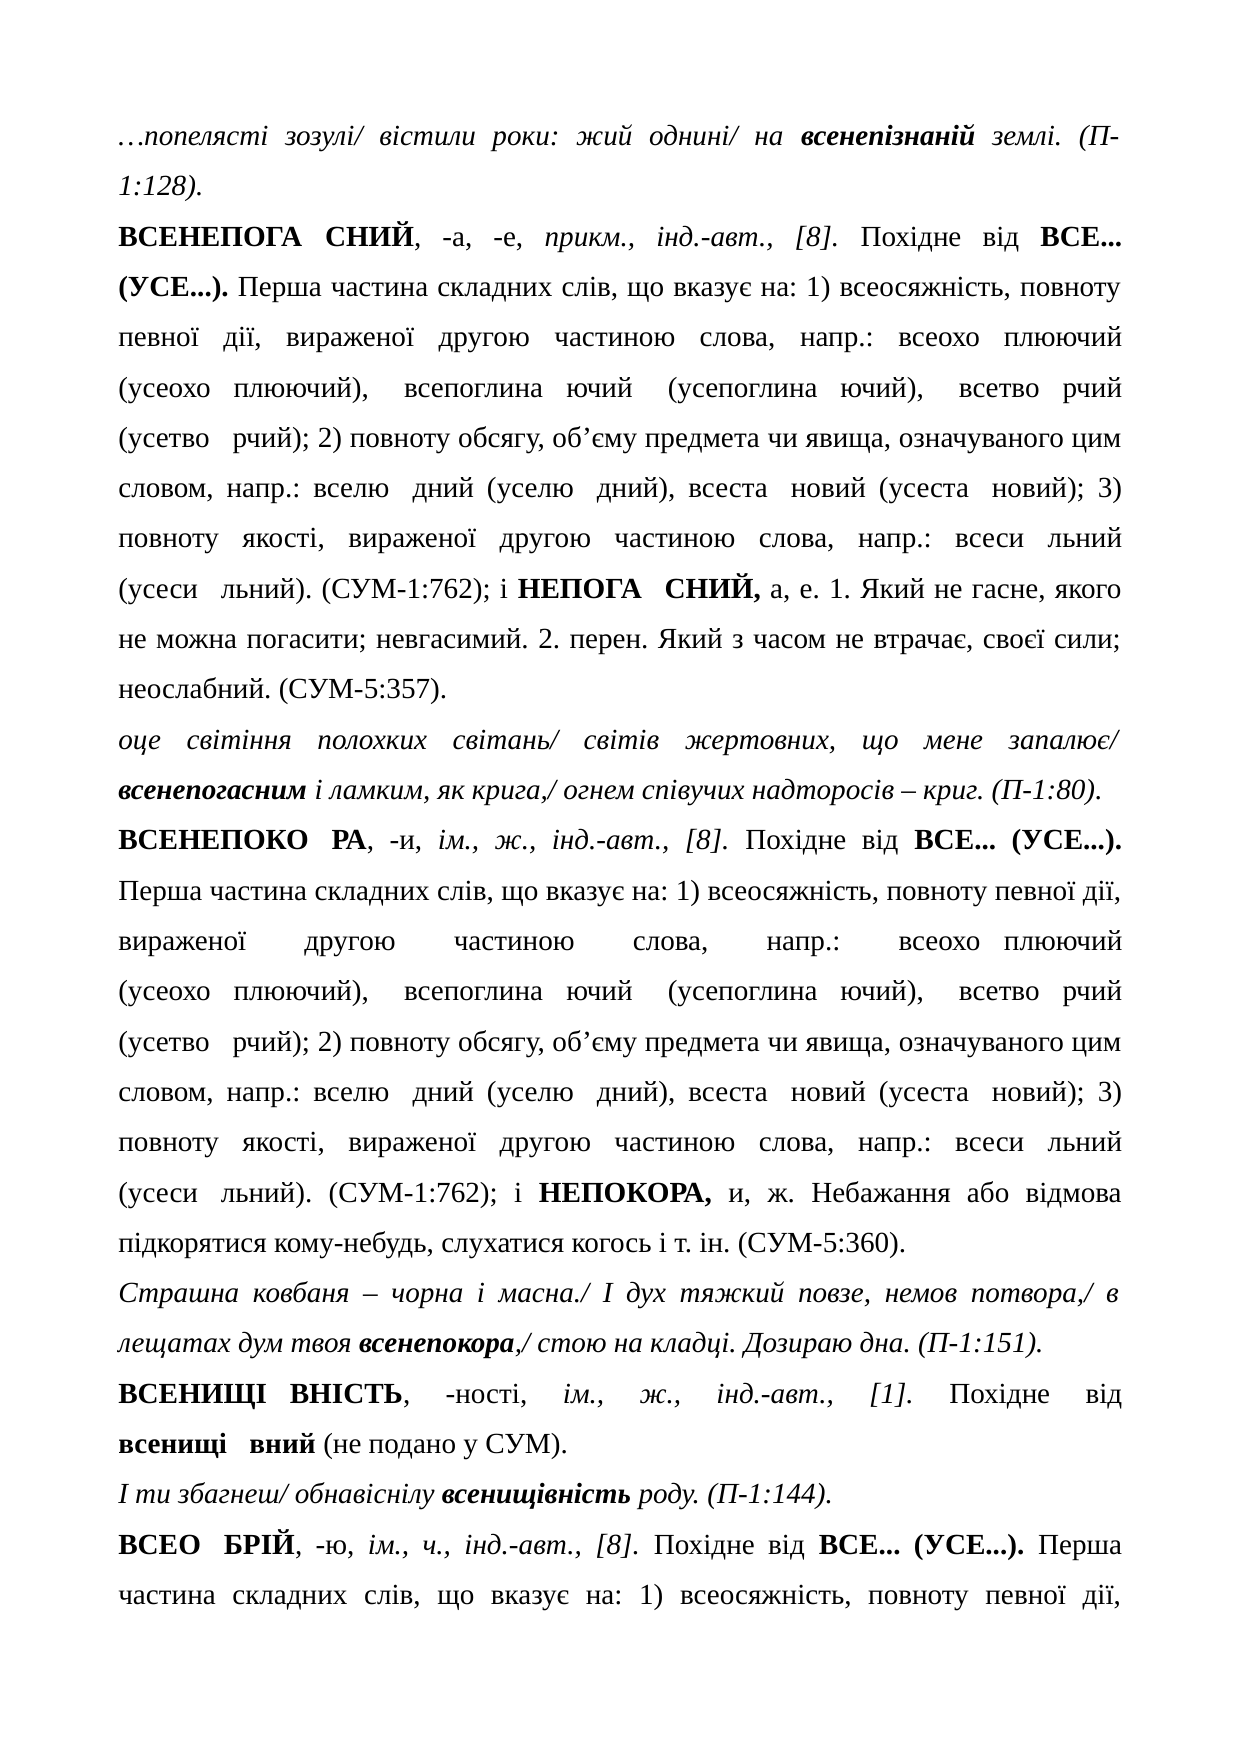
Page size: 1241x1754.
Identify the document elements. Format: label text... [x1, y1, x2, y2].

text …попелясті зозулі/ вістили роки: жий однині/ на всенепізнаній землі. (П-1:128). [118, 118, 1122, 202]
text ВсенепогАсний, -а, -е, прикм., інд.-авт., [8]. Похідне від ВСЕ... (УСЕ...). Перша частина складних слів, що вказує на: 1) всеосяжність, повноту певної дії, вираженої другою частиною слова, напр.: всеохоплюючий (усеохоплюючий), всепоглинаючий (усепоглинаючий), всетворчий (усетворчий); 2) повноту обсягу, об’єму предмета чи явища, означуваного цим словом, напр.: вселюдний (уселюдний), всестановий (усестановий); 3) повноту якості, вираженої другою частиною слова, напр.: всесильний (усесильний). (СУМ-1:762); і НЕПОГАСНИЙ, а, е. 1. Який не гасне, якого не можна погасити; невгасимий. 2. перен. Який з часом не втрачає, своєї сили; неослабний. (СУМ-5:357). [118, 219, 1122, 705]
text Страшна ковбаня – чорна і масна./ І дух тяжкий повзе, немов потвора,/ в лещатах дум твоя всенепокора,/ стою на кладці. Дозираю дна. (П-1:151). [118, 1275, 1122, 1359]
text І ти збагнеш/ обнавіснілу всенищівність роду. (П-1:144). [118, 1477, 1122, 1510]
text ВсенепокОра, -и, ім., ж., інд.-авт., [8]. Похідне від ВСЕ... (УСЕ...). Перша частина складних слів, що вказує на: 1) всеосяжність, повноту певної дії, вираженої другою частиною слова, напр.: всеохоплюючий (усеохоплюючий), всепоглинаючий (усепоглинаючий), всетворчий (усетворчий); 2) повноту обсягу, об’єму предмета чи явища, означуваного цим словом, напр.: вселюдний (уселюдний), всестановий (усестановий); 3) повноту якості, вираженої другою частиною слова, напр.: всесильний (усесильний). (СУМ-1:762); і НЕПОКОРА, и, ж. Небажання або відмова підкорятися кому-небудь, слухатися когось і т. ін. (СУМ-5:360). [118, 822, 1122, 1258]
text ВсенищІвність, -ності, ім., ж., інд.-авт., [1]. Похідне від всенищівний (не подано у СУМ). [118, 1376, 1122, 1460]
text ВсеОбрій, -ю, ім., ч., інд.-авт., [8]. Похідне від ВСЕ... (УСЕ...). Перша частина складних слів, що вказує на: 1) всеосяжність, повноту певної дії, [118, 1527, 1122, 1611]
text оце світіння полохких світань/ світів жертовних, що мене запалює/ всенепогасним і ламким, як крига,/ огнем співучих надторосів – криг. (П-1:80). [118, 722, 1122, 806]
